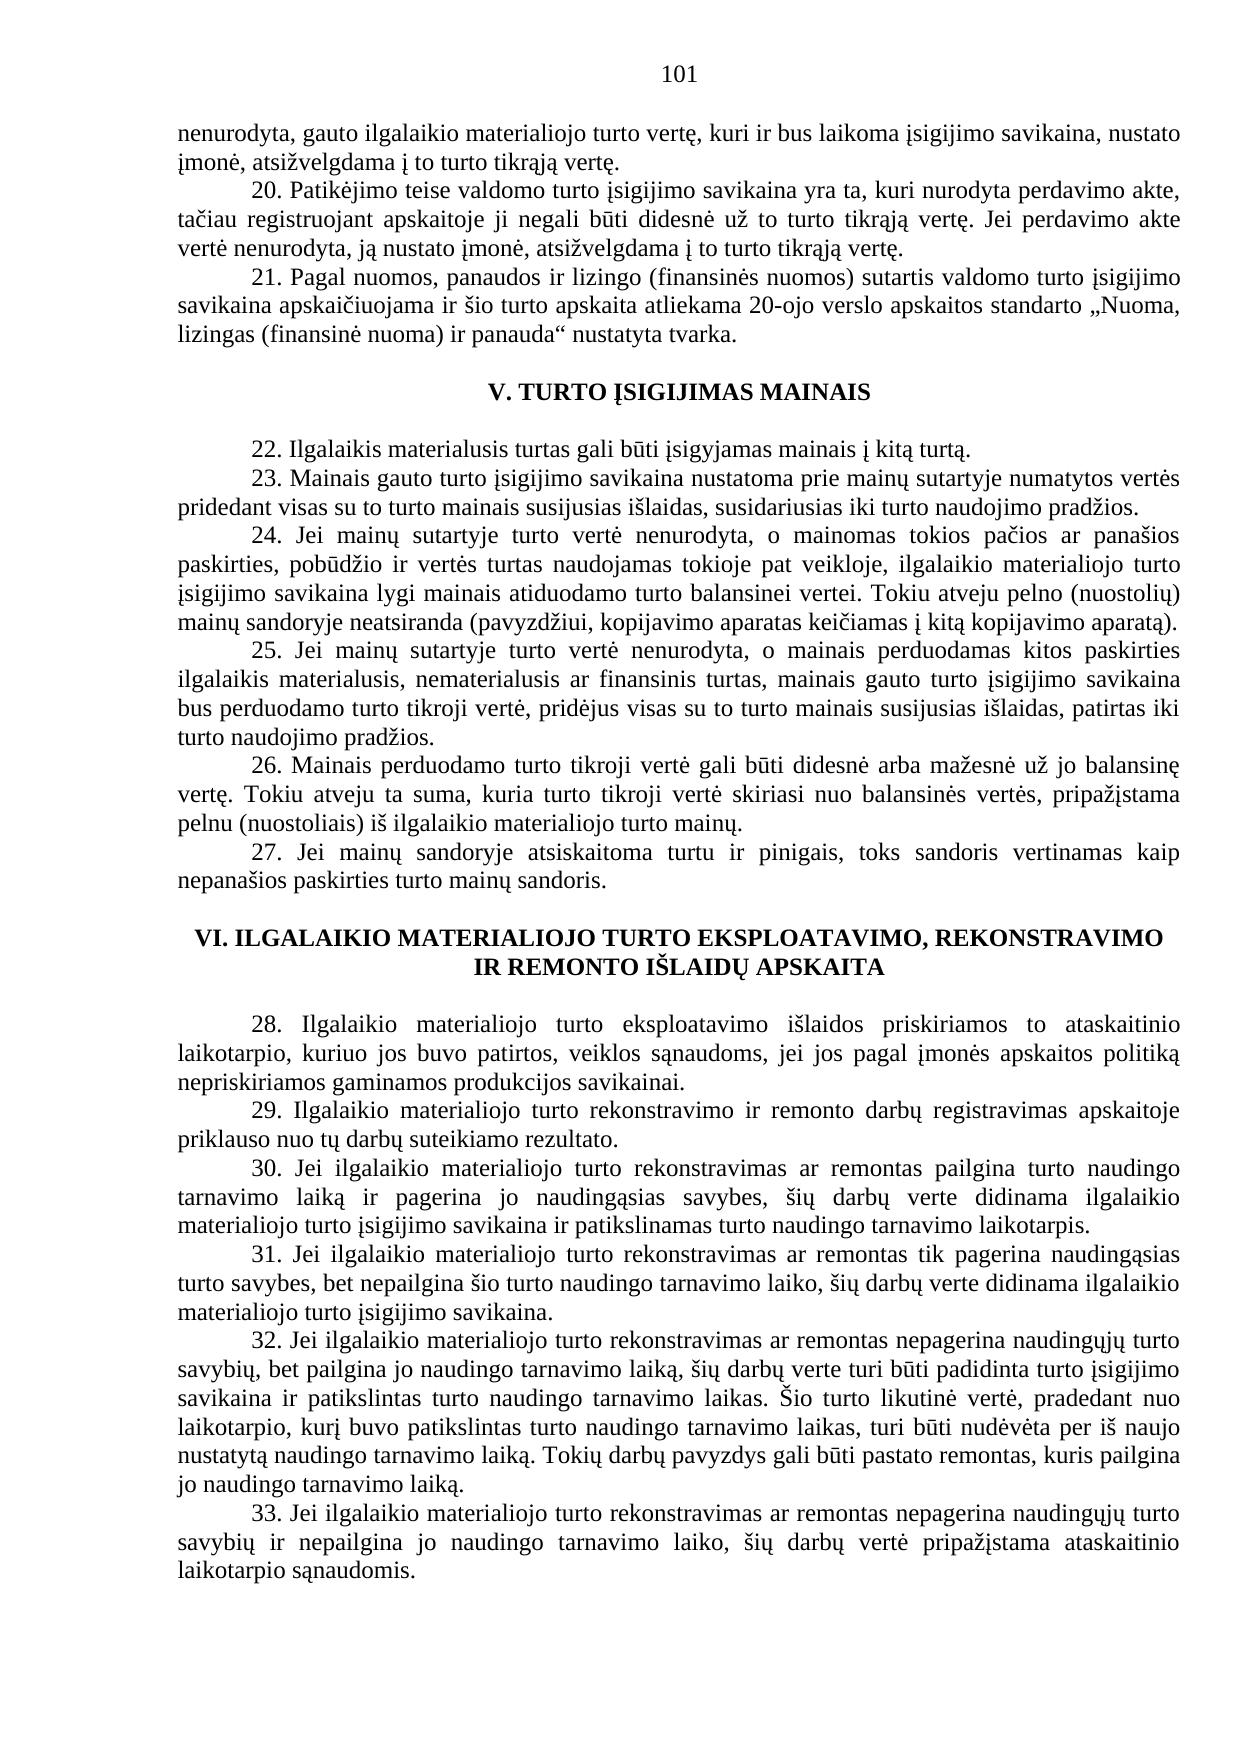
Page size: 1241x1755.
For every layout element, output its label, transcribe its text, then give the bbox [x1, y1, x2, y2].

text V. TURTO ĮSIGIJIMAS MAINAIS [177, 377, 1181, 406]
text 20. Patikėjimo teise valdomo turto įsigijimo savikaina yra ta, kuri nurodyta perdavimo akte, tačiau registruojant apskaitoje ji negali būti didesnė už to turto tikrąją vertę. Jei perdavimo akte vertė nenurodyta, ją nustato įmonė, atsižvelgdama į to turto tikrąją vertę. [177, 176, 1181, 262]
text 29. Ilgalaikio materialiojo turto rekonstravimo ir remonto darbų registravimas apskaitoje priklauso nuo tų darbų suteikiamo rezultato. [177, 1096, 1181, 1153]
text 33. Jei ilgalaikio materialiojo turto rekonstravimas ar remontas nepagerina naudingųjų turto savybių ir nepailgina jo naudingo tarnavimo laiko, šių darbų vertė pripažįstama ataskaitinio laikotarpio sąnaudomis. [177, 1498, 1181, 1584]
text 31. Jei ilgalaikio materialiojo turto rekonstravimas ar remontas tik pagerina naudingąsias turto savybes, bet nepailgina šio turto naudingo tarnavimo laiko, šių darbų verte didinama ilgalaikio materialiojo turto įsigijimo savikaina. [177, 1239, 1181, 1326]
text 24. Jei mainų sutartyje turto vertė nenurodyta, o mainomas tokios pačios ar panašios paskirties, pobūdžio ir vertės turtas naudojamas tokioje pat veikloje, ilgalaikio materialiojo turto įsigijimo savikaina lygi mainais atiduodamo turto balansinei vertei. Tokiu atveju pelno (nuostolių) mainų sandoryje neatsiranda (pavyzdžiui, kopijavimo aparatas keičiamas į kitą kopijavimo aparatą). [177, 521, 1181, 636]
text 28. Ilgalaikio materialiojo turto eksploatavimo išlaidos priskiriamos to ataskaitinio laikotarpio, kuriuo jos buvo patirtos, veiklos sąnaudoms, jei jos pagal įmonės apskaitos politiką nepriskiriamos gaminamos produkcijos savikainai. [177, 1009, 1181, 1096]
text 23. Mainais gauto turto įsigijimo savikaina nustatoma prie mainų sutartyje numatytos vertės pridedant visas su to turto mainais susijusias išlaidas, susidariusias iki turto naudojimo pradžios. [177, 463, 1181, 521]
text 21. Pagal nuomos, panaudos ir lizingo (finansinės nuomos) sutartis valdomo turto įsigijimo savikaina apskaičiuojama ir šio turto apskaita atliekama 20-ojo verslo apskaitos standarto „Nuoma, lizingas (finansinė nuoma) ir panauda“ nustatyta tvarka. [177, 262, 1181, 348]
text 30. Jei ilgalaikio materialiojo turto rekonstravimas ar remontas pailgina turto naudingo tarnavimo laiką ir pagerina jo naudingąsias savybes, šių darbų verte didinama ilgalaikio materialiojo turto įsigijimo savikaina ir patikslinamas turto naudingo tarnavimo laikotarpis. [177, 1153, 1181, 1239]
text 27. Jei mainų sandoryje atsiskaitoma turtu ir pinigais, toks sandoris vertinamas kaip nepanašios paskirties turto mainų sandoris. [177, 837, 1181, 894]
text 26. Mainais perduodamo turto tikroji vertė gali būti didesnė arba mažesnė už jo balansinę vertę. Tokiu atveju ta suma, kuria turto tikroji vertė skiriasi nuo balansinės vertės, pripažįstama pelnu (nuostoliais) iš ilgalaikio materialiojo turto mainų. [177, 751, 1181, 837]
text 25. Jei mainų sutartyje turto vertė nenurodyta, o mainais perduodamas kitos paskirties ilgalaikis materialusis, nematerialusis ar finansinis turtas, mainais gauto turto įsigijimo savikaina bus perduodamo turto tikroji vertė, pridėjus visas su to turto mainais susijusias išlaidas, patirtas iki turto naudojimo pradžios. [177, 636, 1181, 751]
text 32. Jei ilgalaikio materialiojo turto rekonstravimas ar remontas nepagerina naudingųjų turto savybių, bet pailgina jo naudingo tarnavimo laiką, šių darbų verte turi būti padidinta turto įsigijimo savikaina ir patikslintas turto naudingo tarnavimo laikas. Šio turto likutinė vertė, pradedant nuo laikotarpio, kurį buvo patikslintas turto naudingo tarnavimo laikas, turi būti nudėvėta per iš naujo nustatytą naudingo tarnavimo laiką. Tokių darbų pavyzdys gali būti pastato remontas, kuris pailgina jo naudingo tarnavimo laiką. [177, 1326, 1181, 1498]
text nenurodyta, gauto ilgalaikio materialiojo turto vertę, kuri ir bus laikoma įsigijimo savikaina, nustato įmonė, atsižvelgdama į to turto tikrąją vertę. [177, 118, 1181, 176]
text VI. ILGALAIKIO MATERIALIOJO TURTO EKSPLOATAVIMO, REKONSTRAVIMO IR REMONTO IŠLAIDŲ APSKAITA [177, 923, 1181, 981]
text 22. Ilgalaikis materialusis turtas gali būti įsigyjamas mainais į kitą turtą. [177, 434, 1181, 463]
